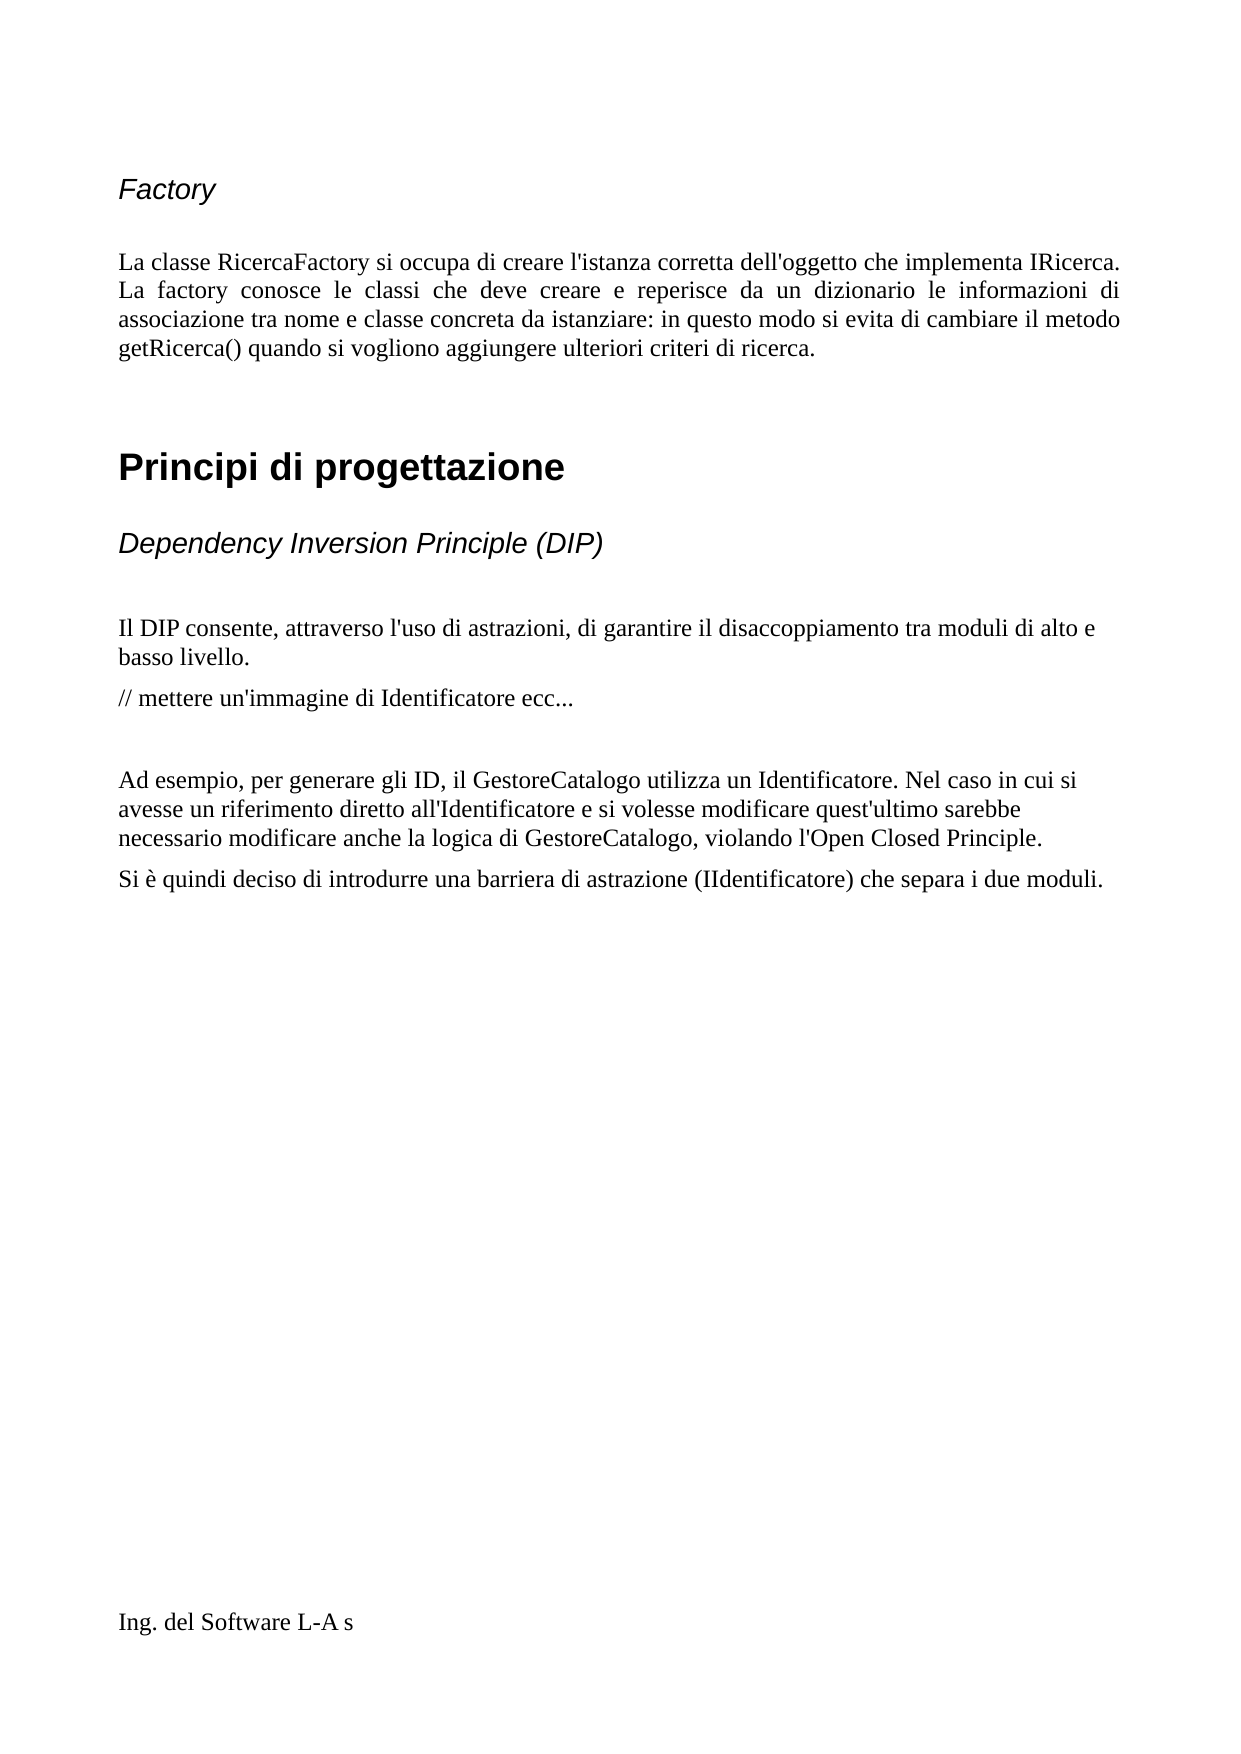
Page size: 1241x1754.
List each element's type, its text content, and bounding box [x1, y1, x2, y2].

subtitle Factory [118, 172, 1122, 205]
subtitle Dependency Inversion Principle (DIP) [118, 526, 1122, 559]
text Il DIP consente, attraverso l'uso di astrazioni, di garantire il disaccoppiamento tra moduli di alto e basso livello. [118, 613, 1122, 671]
text // mettere un'immagine di Identificatore ecc... [118, 683, 1122, 712]
text La classe RicercaFactory si occupa di creare l'istanza corretta dell'oggetto che implementa IRicerca. La factory conosce le classi che deve creare e reperisce da un dizionario le informazioni di associazione tra nome e classe concreta da istanziare: in questo modo si evita di cambiare il metodo getRicerca() quando si vogliono aggiungere ulteriori criteri di ricerca. [118, 247, 1122, 362]
text Si è quindi deciso di introdurre una barriera di astrazione (IIdentificatore) che separa i due moduli. [118, 864, 1122, 893]
subtitle Principi di progettazione [118, 444, 1122, 488]
text Ad esempio, per generare gli ID, il GestoreCatalogo utilizza un Identificatore. Nel caso in cui si avesse un riferimento diretto all'Identificatore e si volesse modificare quest'ultimo sarebbe necessario modificare anche la logica di GestoreCatalogo, violando l'Open Closed Principle. [118, 766, 1122, 852]
